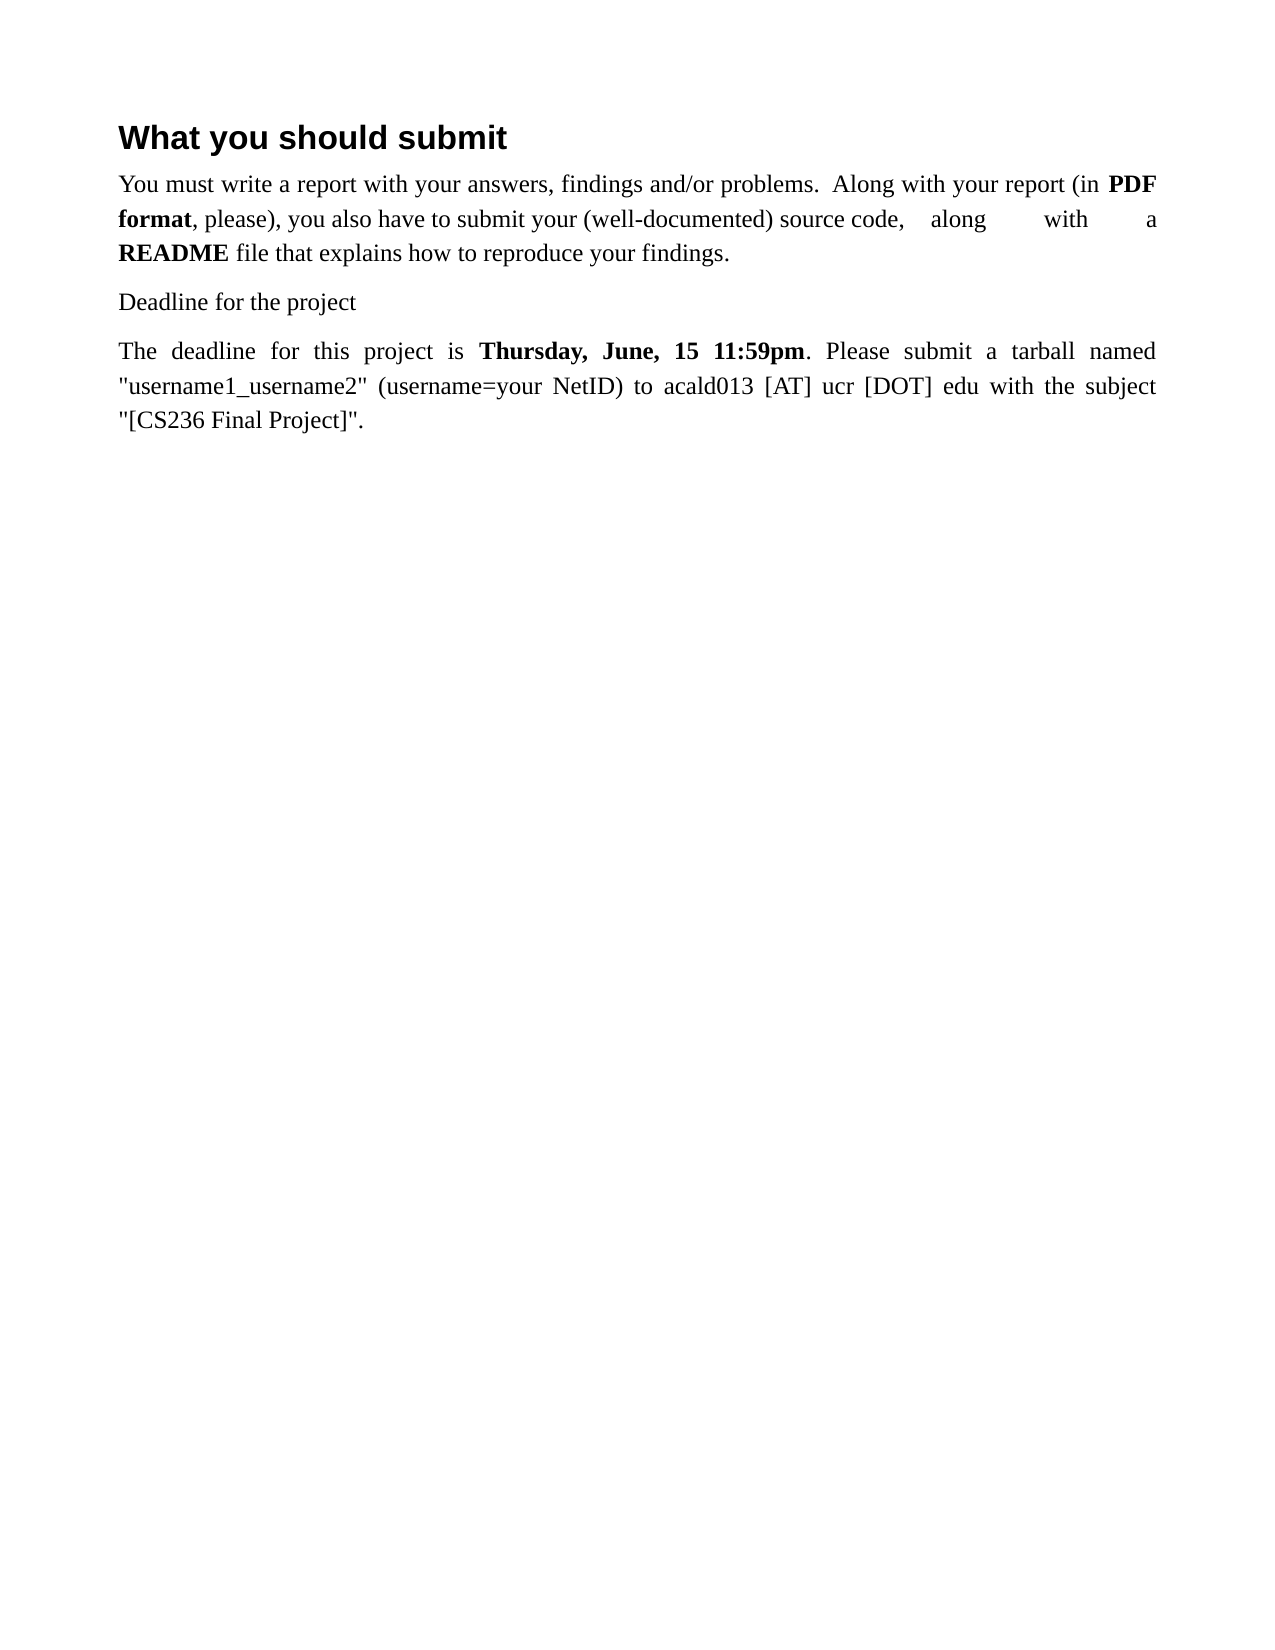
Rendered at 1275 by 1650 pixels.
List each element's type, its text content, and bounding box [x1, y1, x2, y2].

subtitle What you should submit [118, 118, 1157, 157]
text The deadline for this project is Thursday, June, 15 11:59pm. Please submit a tarball named "username1_username2" (username=your NetID) to acald013 [AT] ucr [DOT] edu with the subject "[CS236 Final Project]". [118, 336, 1157, 434]
text You must write a report with your answers, findings and/or problems. Along with your report (in PDF format, please), you also have to submit your (well-documented) source code, along with a README file that explains how to reproduce your findings. [118, 169, 1157, 267]
text Deadline for the project [118, 287, 1157, 316]
